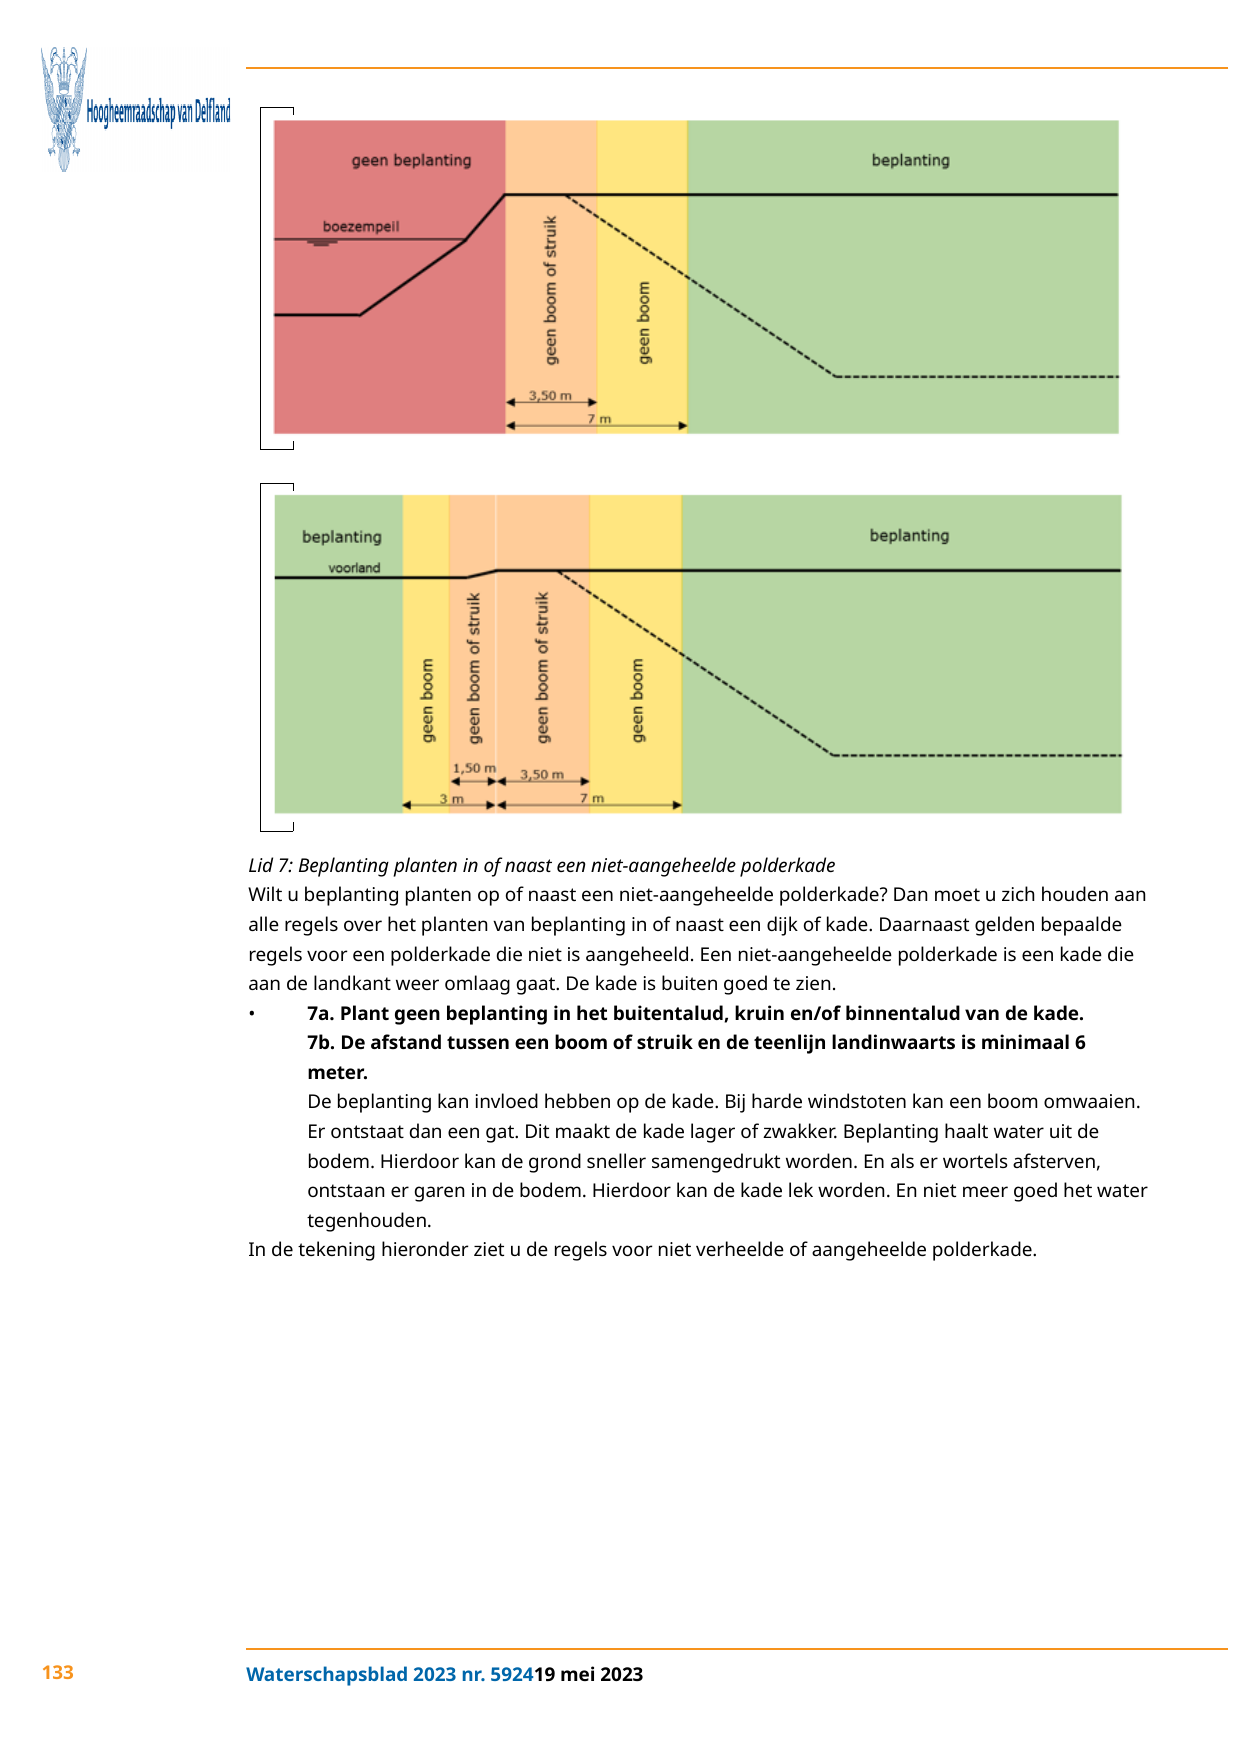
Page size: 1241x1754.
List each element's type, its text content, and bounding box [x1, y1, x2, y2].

list De beplanting kan invloed hebben op de kade. Bij harde windstoten kan een boom omwaaien. Er ontstaat dan een gat. Dit maakt de kade lager of zwakker. Beplanting haalt water uit de bodem. Hierdoor kan de grond sneller samengedrukt worden. En als er wortels afsterven, ontstaan er garen in de bodem. Hierdoor kan de kade lek worden. En niet meer goed het water tegenhouden. [248, 1089, 1152, 1233]
list 7a. Plant geen beplanting in het buitentalud, kruin en/of binnentalud van de kade. [248, 1000, 1152, 1026]
picture [41, 47, 231, 172]
text In de tekening hieronder ziet u de regels voor niet verheelde of aangeheelde polderkade. [248, 1237, 1152, 1262]
picture [268, 491, 1125, 822]
picture [268, 115, 1125, 441]
list 7b. De afstand tussen een boom of struik en de teenlijn landinwaarts is minimaal 6 meter. [248, 1029, 1152, 1085]
text Lid 7: Beplanting planten in of naast een niet-aangeheelde polderkade [248, 852, 1152, 878]
text Wilt u beplanting planten op of naast een niet-aangeheelde polderkade? Dan moet u zich houden aan alle regels over het planten van beplanting in of naast een dijk of kade. Daarnaast gelden bepaalde regels voor een polderkade die niet is aangeheeld. Een niet-aangeheelde polderkade is een kade die aan de landkant weer omlaag gaat. De kade is buiten goed te zien. [248, 882, 1152, 996]
